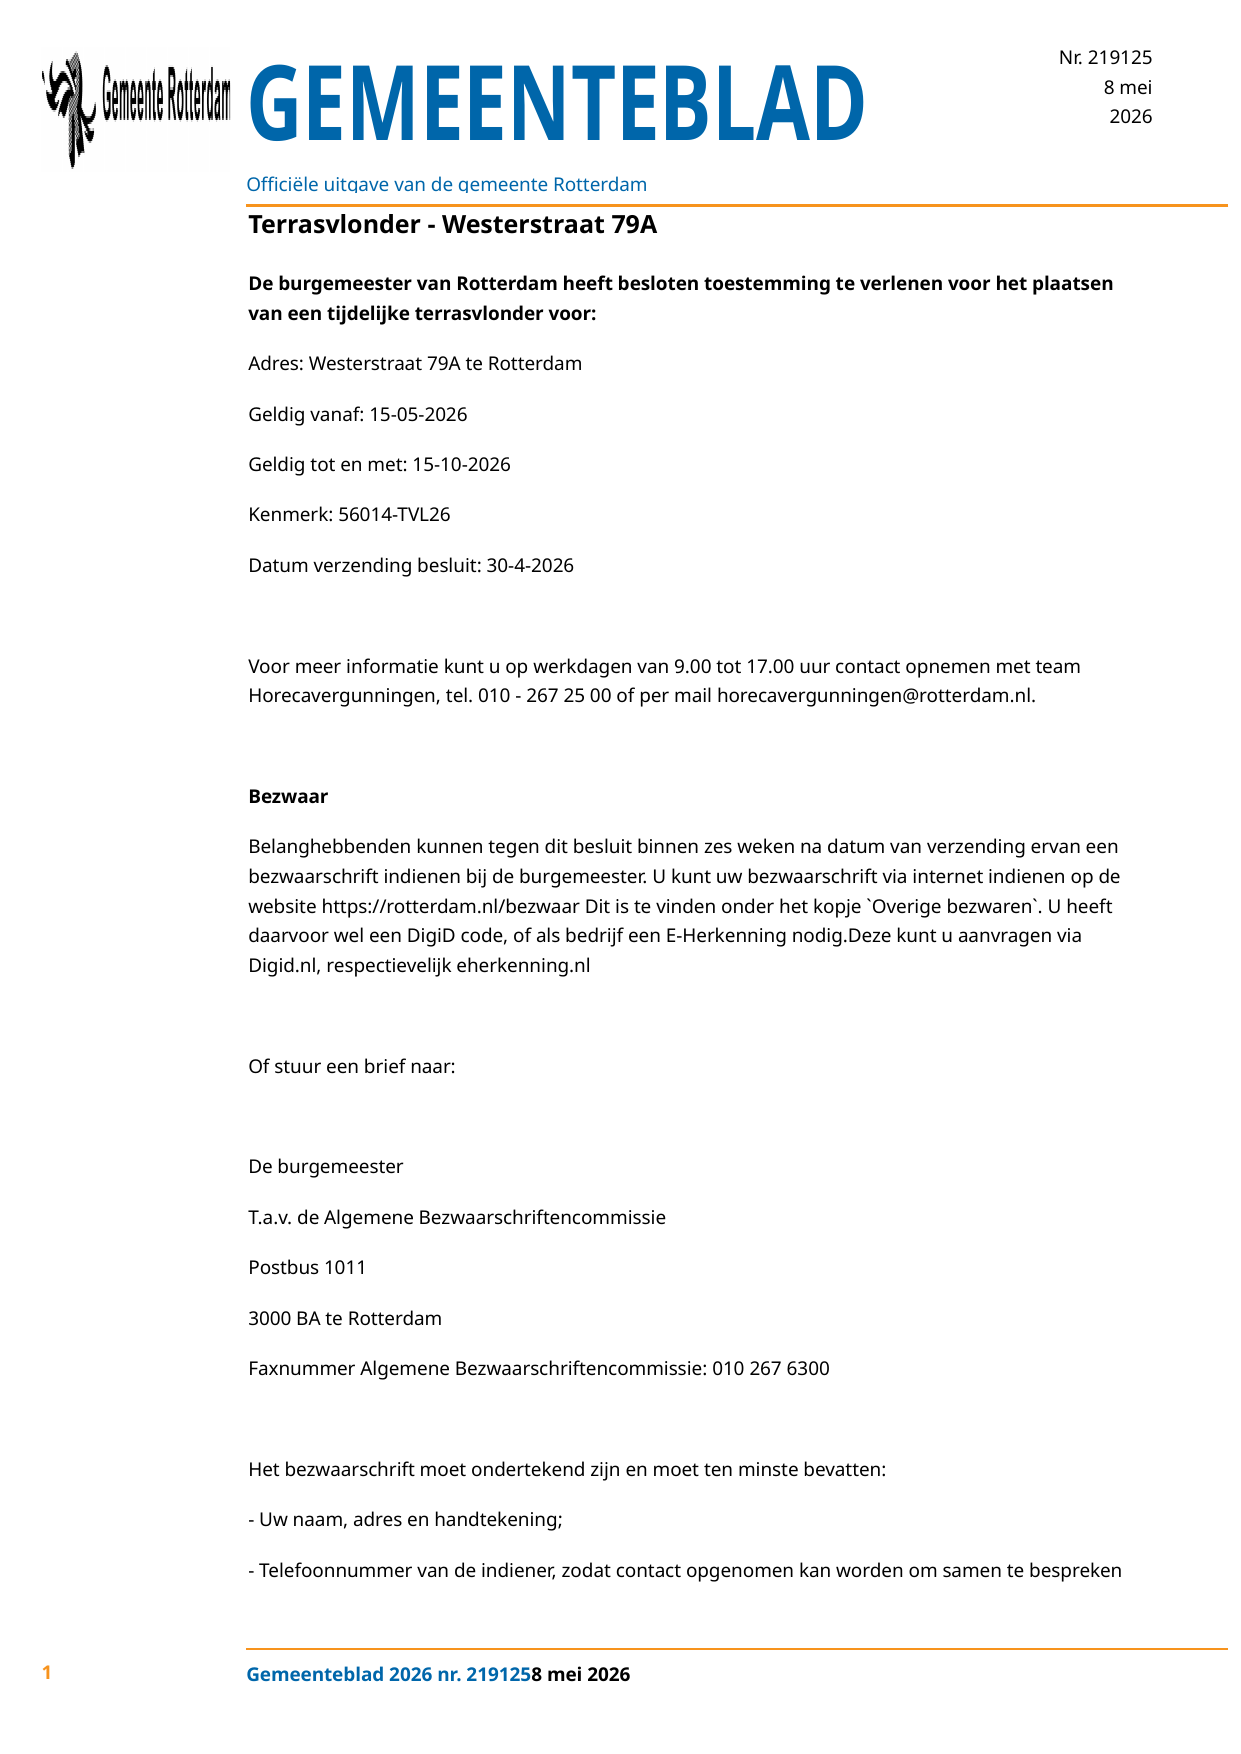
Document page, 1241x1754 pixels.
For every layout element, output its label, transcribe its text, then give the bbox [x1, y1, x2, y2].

text Faxnummer Algemene Bezwaarschriftencommissie: 010 267 6300 [248, 1355, 1152, 1381]
text Kenmerk: 56014-TVL26 [248, 502, 1152, 527]
text Voor meer informatie kunt u op werkdagen van 9.00 tot 17.00 uur contact opnemen met team Horecavergunningen, tel. 010 - 267 25 00 of per mail horecavergunningen@rotterdam.nl. [248, 653, 1152, 708]
text De burgemeester [248, 1154, 1152, 1179]
text Of stuur een brief naar: [248, 1053, 1152, 1078]
text - Uw naam, adres en handtekening; [248, 1507, 1152, 1532]
text De burgemeester van Rotterdam heeft besloten toestemming te verlenen voor het plaatsen van een tijdelijke terrasvlonder voor: [248, 270, 1152, 326]
text Geldig tot en met: 15-10-2026 [248, 451, 1152, 477]
text Geldig vanaf: 15-05-2026 [248, 401, 1152, 426]
text - Telefoonnummer van de indiener, zodat contact opgenomen kan worden om samen te bespreken [248, 1557, 1152, 1583]
picture [41, 47, 231, 172]
text Datum verzending besluit: 30-4-2026 [248, 552, 1152, 578]
text Postbus 1011 [248, 1254, 1152, 1280]
text Terrasvlonder - Westerstraat 79A [248, 207, 1152, 241]
text Belanghebbenden kunnen tegen dit besluit binnen zes weken na datum van verzending ervan een bezwaarschrift indienen bij de burgemeester. U kunt uw bezwaarschrift via internet indienen op de website https://rotterdam.nl/bezwaar Dit is te vinden onder het kopje `Overige bezwaren`. U heeft daarvoor wel een DigiD code, of als bedrijf een E-Herkenning nodig.Deze kunt u aanvragen via Digid.nl, respectievelijk eherkenning.nl [248, 834, 1152, 978]
text Het bezwaarschrift moet ondertekend zijn en moet ten minste bevatten: [248, 1456, 1152, 1482]
text 3000 BA te Rotterdam [248, 1305, 1152, 1331]
text T.a.v. de Algemene Bezwaarschriftencommissie [248, 1204, 1152, 1230]
text Bezwaar [248, 783, 1152, 809]
text Adres: Westerstraat 79A te Rotterdam [248, 350, 1152, 376]
